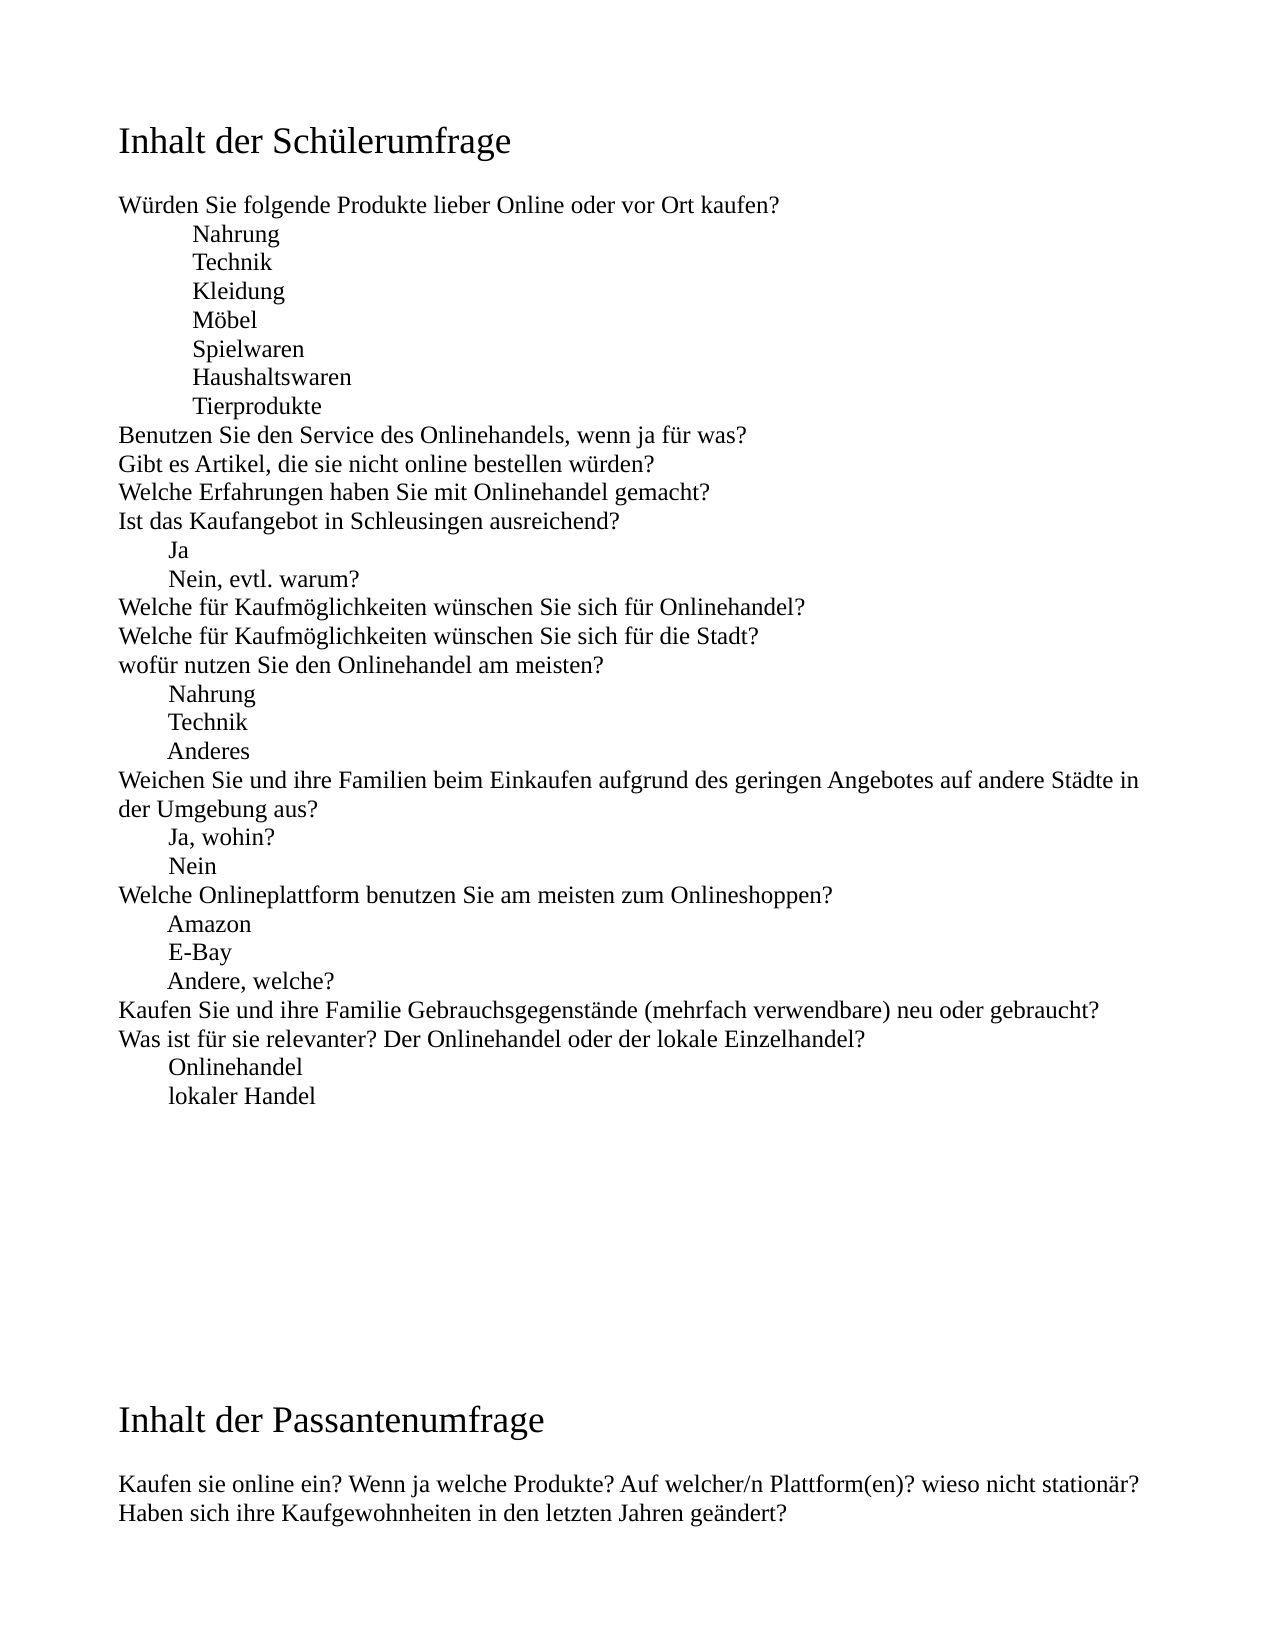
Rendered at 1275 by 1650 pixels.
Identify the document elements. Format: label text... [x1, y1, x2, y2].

text Nahrung [118, 219, 1157, 247]
text Benutzen Sie den Service des Onlinehandels, wenn ja für was? [118, 420, 1157, 449]
text Nahrung [118, 679, 1157, 707]
text Ist das Kaufangebot in Schleusingen ausreichend? [118, 506, 1157, 535]
text Was ist für sie relevanter? Der Onlinehandel oder der lokale Einzelhandel? [118, 1024, 1157, 1052]
text Andere, welche? [118, 966, 1157, 995]
text Haushaltswaren [118, 362, 1157, 391]
text Inhalt der Passantenumfrage [118, 1397, 1157, 1441]
text E-Bay [118, 937, 1157, 966]
text Tierprodukte [118, 391, 1157, 420]
text Kleidung [118, 276, 1157, 305]
text Gibt es Artikel, die sie nicht online bestellen würden? [118, 449, 1157, 477]
text Kaufen Sie und ihre Familie Gebrauchsgegenstände (mehrfach verwendbare) neu oder gebraucht? [118, 995, 1157, 1024]
text Spielwaren [118, 334, 1157, 362]
text lokaler Handel [118, 1081, 1157, 1110]
text Welche für Kaufmöglichkeiten wünschen Sie sich für Onlinehandel? [118, 592, 1157, 621]
text Nein, evtl. warum? [118, 564, 1157, 592]
text Amazon [118, 909, 1157, 937]
text Möbel [118, 305, 1157, 334]
text Technik [118, 247, 1157, 276]
text Anderes [118, 736, 1157, 765]
text Ja [118, 535, 1157, 564]
text Ja, wohin? [118, 822, 1157, 851]
text Würden Sie folgende Produkte lieber Online oder vor Ort kaufen? [118, 190, 1157, 219]
text Nein [118, 851, 1157, 880]
text Welche Erfahrungen haben Sie mit Onlinehandel gemacht? [118, 477, 1157, 506]
text Kaufen sie online ein? Wenn ja welche Produkte? Auf welcher/n Plattform(en)? wieso nicht stationär? [118, 1469, 1157, 1498]
text Inhalt der Schülerumfrage [118, 118, 1157, 161]
text Technik [118, 707, 1157, 736]
text Welche Onlineplattform benutzen Sie am meisten zum Onlineshoppen? [118, 880, 1157, 909]
text Welche für Kaufmöglichkeiten wünschen Sie sich für die Stadt? [118, 621, 1157, 650]
text Weichen Sie und ihre Familien beim Einkaufen aufgrund des geringen Angebotes auf andere Städte in der Umgebung aus? [118, 765, 1157, 822]
text Onlinehandel [118, 1052, 1157, 1081]
text wofür nutzen Sie den Onlinehandel am meisten? [118, 650, 1157, 679]
text Haben sich ihre Kaufgewohnheiten in den letzten Jahren geändert? [118, 1498, 1157, 1527]
